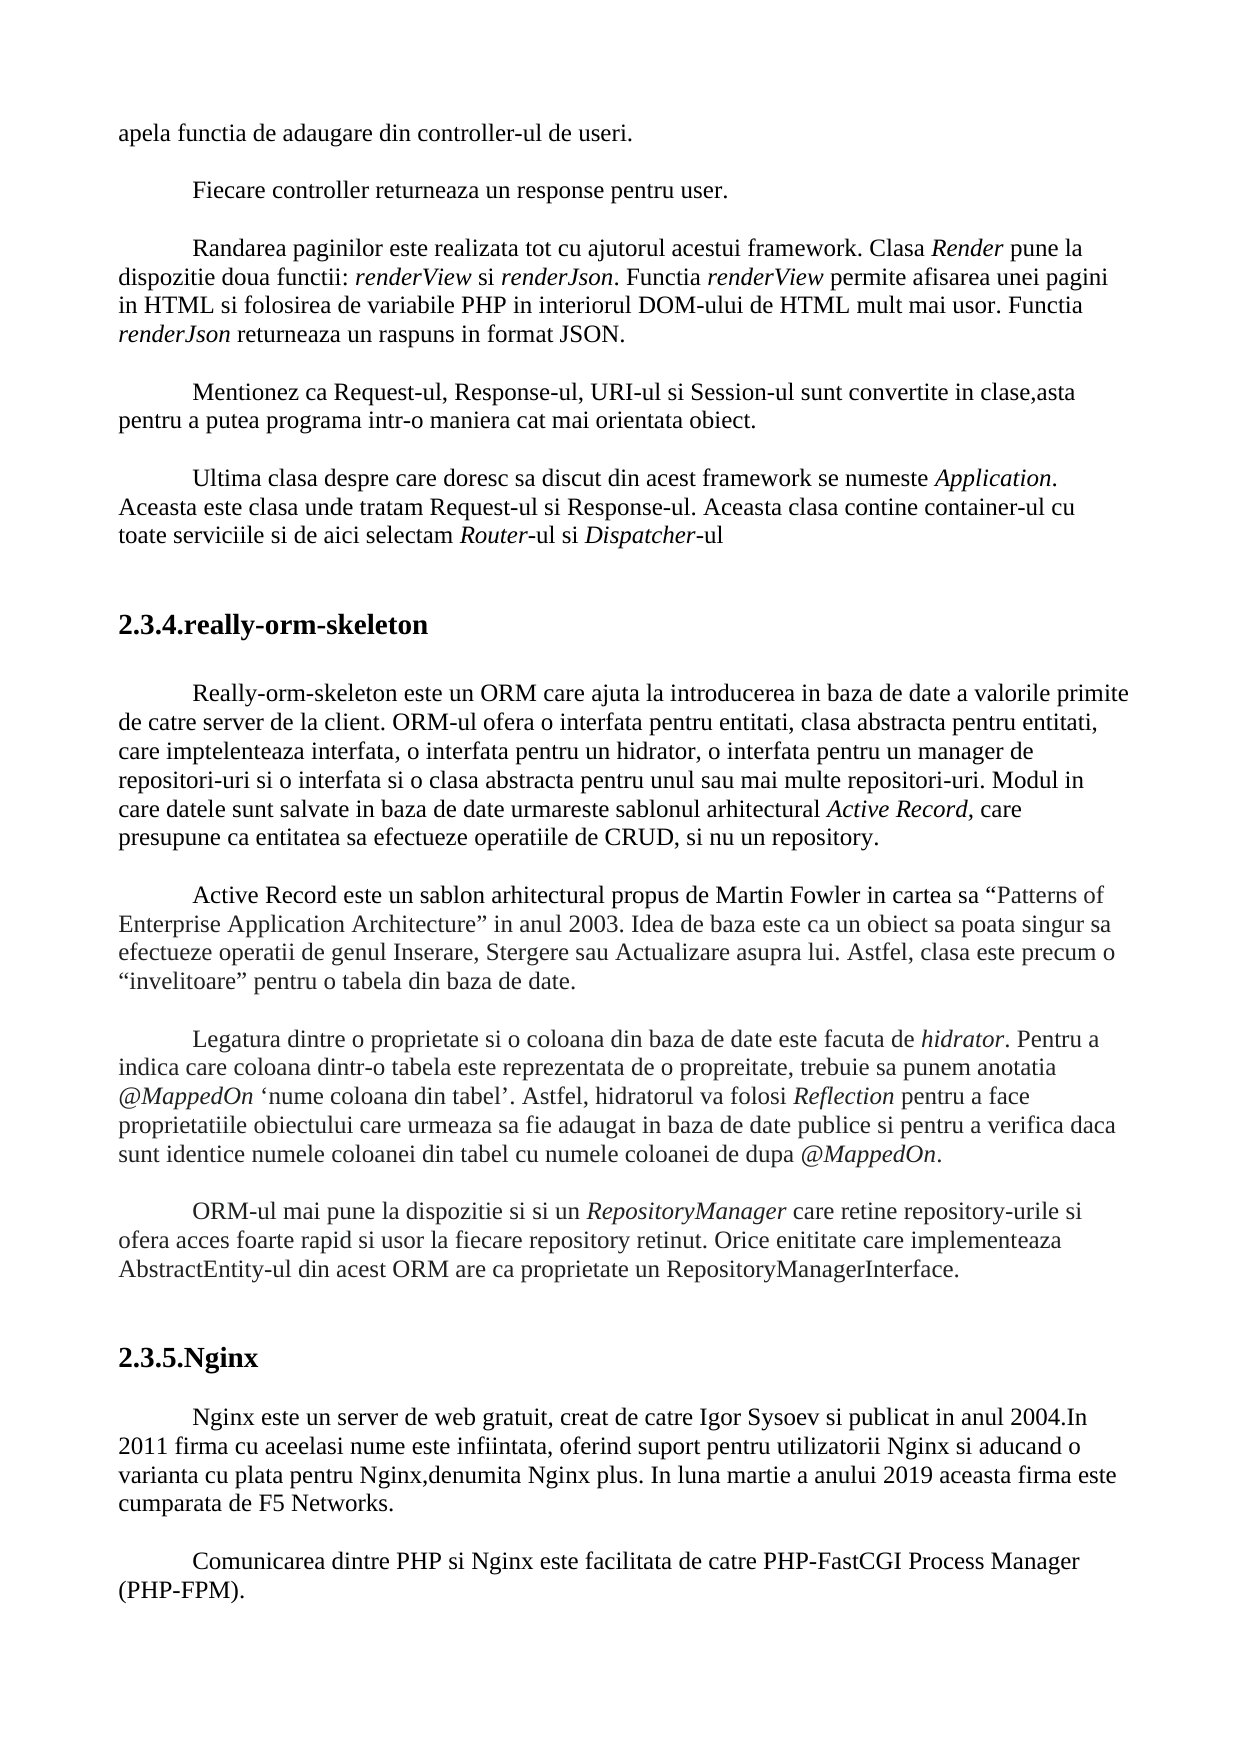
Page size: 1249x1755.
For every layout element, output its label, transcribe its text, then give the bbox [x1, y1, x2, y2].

text Comunicarea dintre PHP si Nginx este facilitata de catre PHP-FastCGI Process Manager (PHP-FPM). [118, 1546, 1130, 1603]
text Mentionez ca Request-ul, Response-ul, URI-ul si Session-ul sunt convertite in clase,asta pentru a putea programa intr-o maniera cat mai orientata obiect. [118, 377, 1130, 434]
text 2.3.5.Nginx [118, 1340, 1130, 1373]
text ORM-ul mai pune la dispozitie si si un RepositoryManager care retine repository-urile si ofera acces foarte rapid si usor la fiecare repository retinut. Orice enititate care implementeaza AbstractEntity-ul din acest ORM are ca proprietate un RepositoryManagerInterface. [118, 1196, 1130, 1282]
text Ultima clasa despre care doresc sa discut din acest framework se numeste Application. Aceasta este clasa unde tratam Request-ul si Response-ul. Aceasta clasa contine container-ul cu toate serviciile si de aici selectam Router-ul si Dispatcher-ul [118, 463, 1130, 549]
text Fiecare controller returneaza un response pentru user. [118, 176, 1130, 204]
text Legatura dintre o proprietate si o coloana din baza de date este facuta de hidrator. Pentru a indica care coloana dintr-o tabela este reprezentata de o propreitate, trebuie sa punem anotatia @MappedOn ‘nume coloana din tabel’. Astfel, hidratorul va folosi Reflection pentru a face proprietatiile obiectului care urmeaza sa fie adaugat in baza de date publice si pentru a verifica daca sunt identice numele coloanei din tabel cu numele coloanei de dupa @MappedOn. [118, 1024, 1130, 1167]
text apela functia de adaugare din controller-ul de useri. [118, 118, 1130, 147]
text Randarea paginilor este realizata tot cu ajutorul acestui framework. Clasa Render pune la dispozitie doua functii: renderView si renderJson. Functia renderView permite afisarea unei pagini in HTML si folosirea de variabile PHP in interiorul DOM-ului de HTML mult mai usor. Functia renderJson returneaza un raspuns in format JSON. [118, 233, 1130, 348]
text 2.3.4.really-orm-skeleton [118, 607, 1130, 640]
text Active Record este un sablon arhitectural propus de Martin Fowler in cartea sa “Patterns of Enterprise Application Architecture” in anul 2003. Idea de baza este ca un obiect sa poata singur sa efectueze operatii de genul Inserare, Stergere sau Actualizare asupra lui. Astfel, clasa este precum o “invelitoare” pentru o tabela din baza de date. [118, 880, 1130, 995]
text Really-orm-skeleton este un ORM care ajuta la introducerea in baza de date a valorile primite de catre server de la client. ORM-ul ofera o interfata pentru entitati, clasa abstracta pentru entitati, care imptelenteaza interfata, o interfata pentru un hidrator, o interfata pentru un manager de repositori-uri si o interfata si o clasa abstracta pentru unul sau mai multe repositori-uri. Modul in care datele sunt salvate in baza de date urmareste sablonul arhitectural Active Record, care presupune ca entitatea sa efectueze operatiile de CRUD, si nu un repository. [118, 674, 1130, 851]
text Nginx este un server de web gratuit, creat de catre Igor Sysoev si publicat in anul 2004.In 2011 firma cu aceelasi nume este infiintata, oferind suport pentru utilizatorii Nginx si aducand o varianta cu plata pentru Nginx,denumita Nginx plus. In luna martie a anului 2019 aceasta firma este cumparata de F5 Networks. [118, 1402, 1130, 1517]
